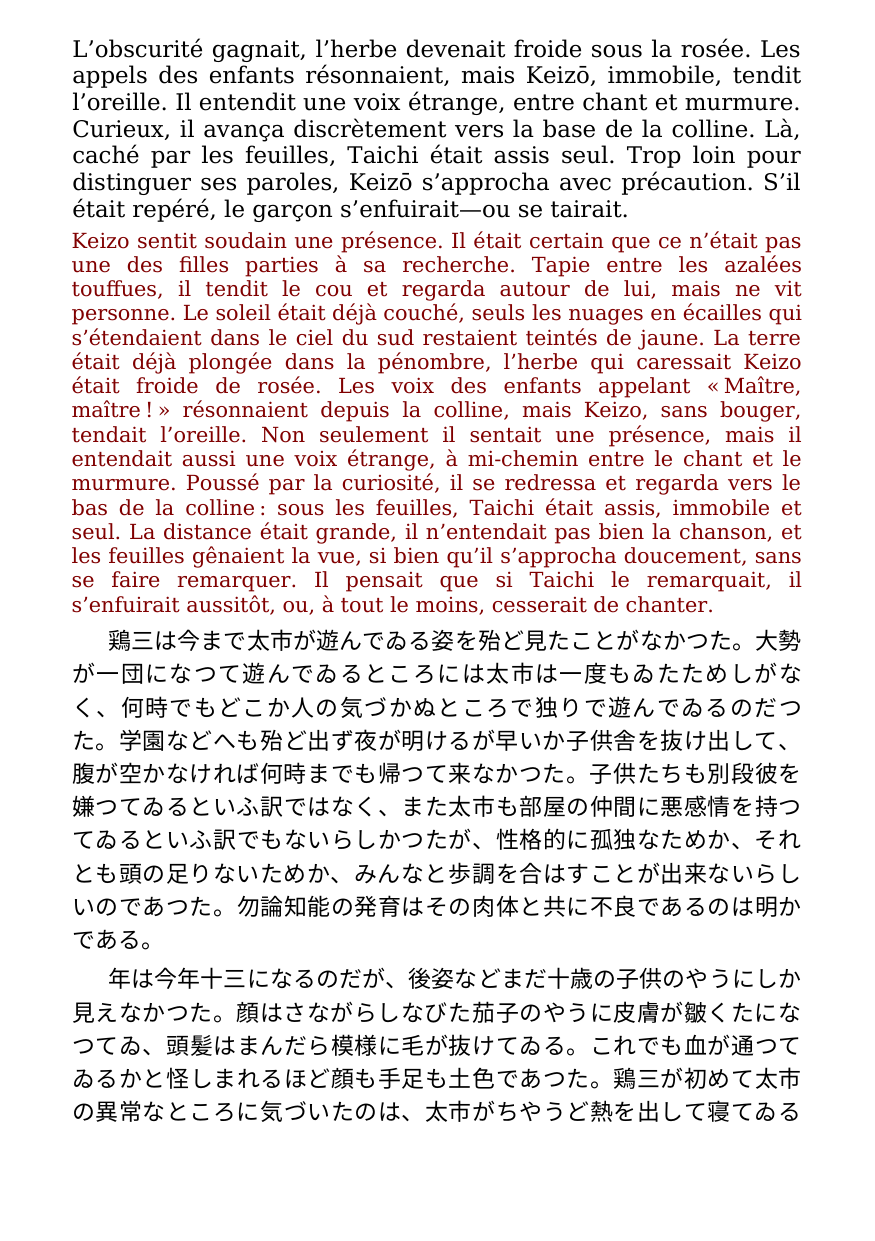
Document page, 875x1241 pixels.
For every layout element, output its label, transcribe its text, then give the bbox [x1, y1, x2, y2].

text 鶏三は今まで太市が遊んでゐる姿を殆ど見たことがなかつた。大勢が一団になつて遊んでゐるところには太市は一度もゐたためしがなく、何時でもどこか人の気づかぬところで独りで遊んでゐるのだつた。学園などへも殆ど出ず夜が明けるが早いか子供舎を抜け出して、腹が空かなければ何時までも帰つて来なかつた。子供たちも別段彼を嫌つてゐるといふ訳ではなく、また太市も部屋の仲間に悪感情を持つてゐるといふ訳でもないらしかつたが、性格的に孤独なためか、それとも頭の足りないためか、みんなと歩調を合はすことが出来ないらしいのであつた。勿論知能の発育はその肉体と共に不良であるのは明かである。 [72, 623, 802, 955]
text Keizo sentit soudain une présence. Il était certain que ce n’était pas une des filles parties à sa recherche. Tapie entre les azalées touffues, il tendit le cou et regarda autour de lui, mais ne vit personne. Le soleil était déjà couché, seuls les nuages en écailles qui s’étendaient dans le ciel du sud restaient teintés de jaune. La terre était déjà plongée dans la pénombre, l’herbe qui caressait Keizo était froide de rosée. Les voix des enfants appelant « Maître, maître ! » résonnaient depuis la colline, mais Keizo, sans bouger, tendait l’oreille. Non seulement il sentait une présence, mais il entendait aussi une voix étrange, à mi-chemin entre le chant et le murmure. Poussé par la curiosité, il se redressa et regarda vers le bas de la colline : sous les feuilles, Taichi était assis, immobile et seul. La distance était grande, il n’entendait pas bien la chanson, et les feuilles gênaient la vue, si bien qu’il s’approcha doucement, sans se faire remarquer. Il pensait que si Taichi le remarquait, il s’enfuirait aussitôt, ou, à tout le moins, cesserait de chanter. [71, 229, 803, 617]
text 年は今年十三になるのだが、後姿などまだ十歳の子供のやうにしか見えなかつた。顔はさながらしなびた茄子のやうに皮膚が皺くたになつてゐ、頭髪はまんだら模様に毛が抜けてゐる。これでも血が通つてゐるかと怪しまれるほど顔も手足も土色であつた。鶏三が初めて太市の異常なところに気づいたのは、太市がちやうど熱を出して寝てゐる [72, 961, 802, 1127]
text L’obscurité gagnait, l’herbe devenait froide sous la rosée. Les appels des enfants résonnaient, mais Keizō, immobile, tendit l’oreille. Il entendit une voix étrange, entre chant et murmure. Curieux, il avança discrètement vers la base de la colline. Là, caché par les feuilles, Taichi était assis seul. Trop loin pour distinguer ses paroles, Keizō s’approcha avec précaution. S’il était repéré, le garçon s’enfuirait—ou se tairait. [72, 36, 802, 223]
